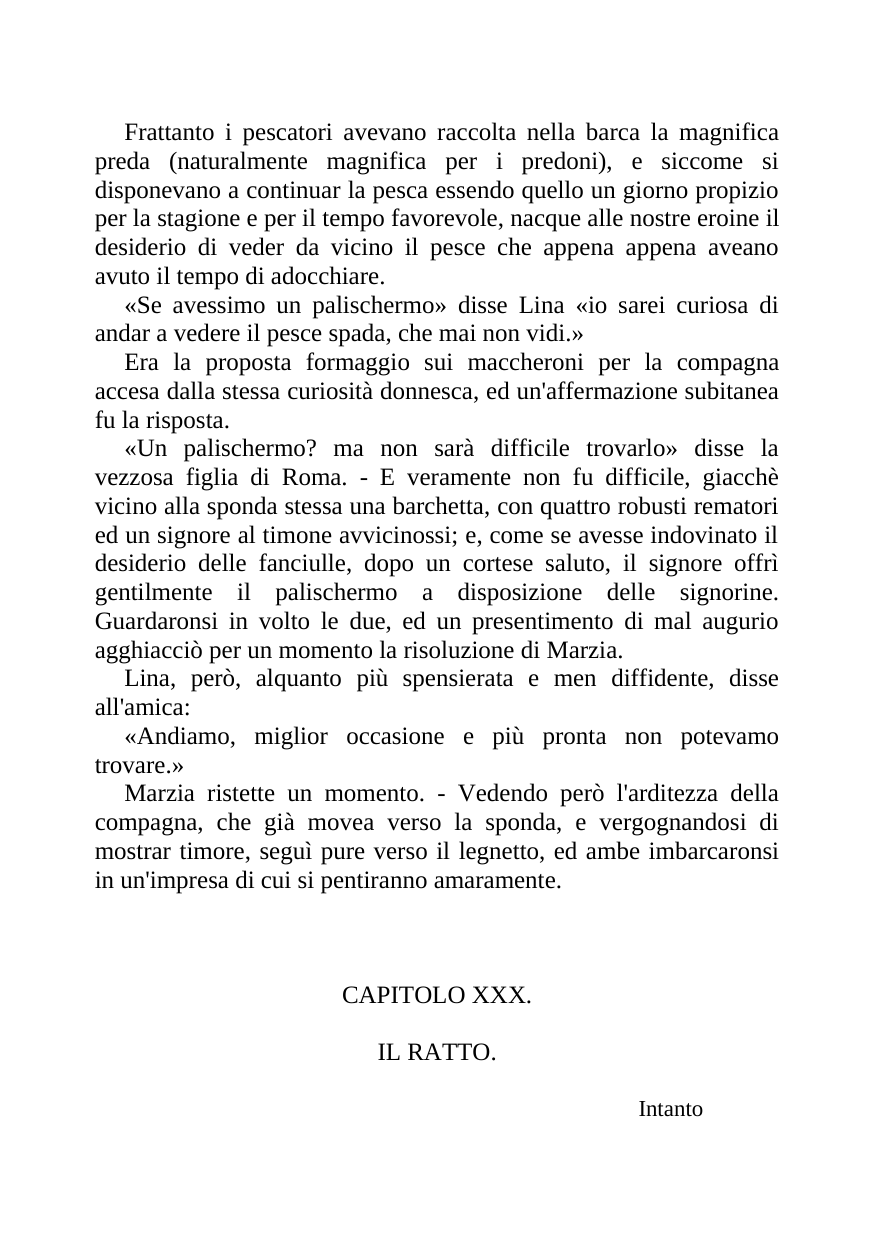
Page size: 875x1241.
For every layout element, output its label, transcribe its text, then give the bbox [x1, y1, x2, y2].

text Frattanto i pescatori avevano raccolta nella barca la magnifica preda (naturalmente magnifica per i predoni), e siccome si disponevano a continuar la pesca essendo quello un giorno propizio per la stagione e per il tempo favorevole, nacque alle nostre eroine il desiderio di veder da vicino il pesce che appena appena aveano avuto il tempo di adocchiare. [94, 117, 779, 290]
text IL RATTO. [94, 1037, 779, 1066]
text Intanto [638, 1095, 779, 1121]
text Marzia ristette un momento. - Vedendo però l'arditezza della compagna, che già movea verso la sponda, e vergognandosi di mostrar timore, seguì pure verso il legnetto, ed ambe imbarcaronsi in un'impresa di cui si pentiranno amaramente. [94, 778, 779, 893]
text Era la proposta formaggio sui maccheroni per la compagna accesa dalla stessa curiosità donnesca, ed un'affermazione subitanea fu la risposta. [94, 347, 779, 433]
text «Andiamo, miglior occasione e più pronta non potevamo trovare.» [94, 721, 779, 778]
text CAPITOLO XXX. [94, 980, 779, 1008]
text «Un palischermo? ma non sarà difficile trovarlo» disse la vezzosa figlia di Roma. - E veramente non fu difficile, giacchè vicino alla sponda stessa una barchetta, con quattro robusti rematori ed un signore al timone avvicinossi; e, come se avesse indovinato il desiderio delle fanciulle, dopo un cortese saluto, il signore offrì gentilmente il palischermo a disposizione delle signorine. Guardaronsi in volto le due, ed un presentimento di mal augurio agghiacciò per un momento la risoluzione di Marzia. [94, 433, 779, 663]
text «Se avessimo un palischermo» disse Lina «io sarei curiosa di andar a vedere il pesce spada, che mai non vidi.» [94, 290, 779, 347]
text Lina, però, alquanto più spensierata e men diffidente, disse all'amica: [94, 663, 779, 721]
